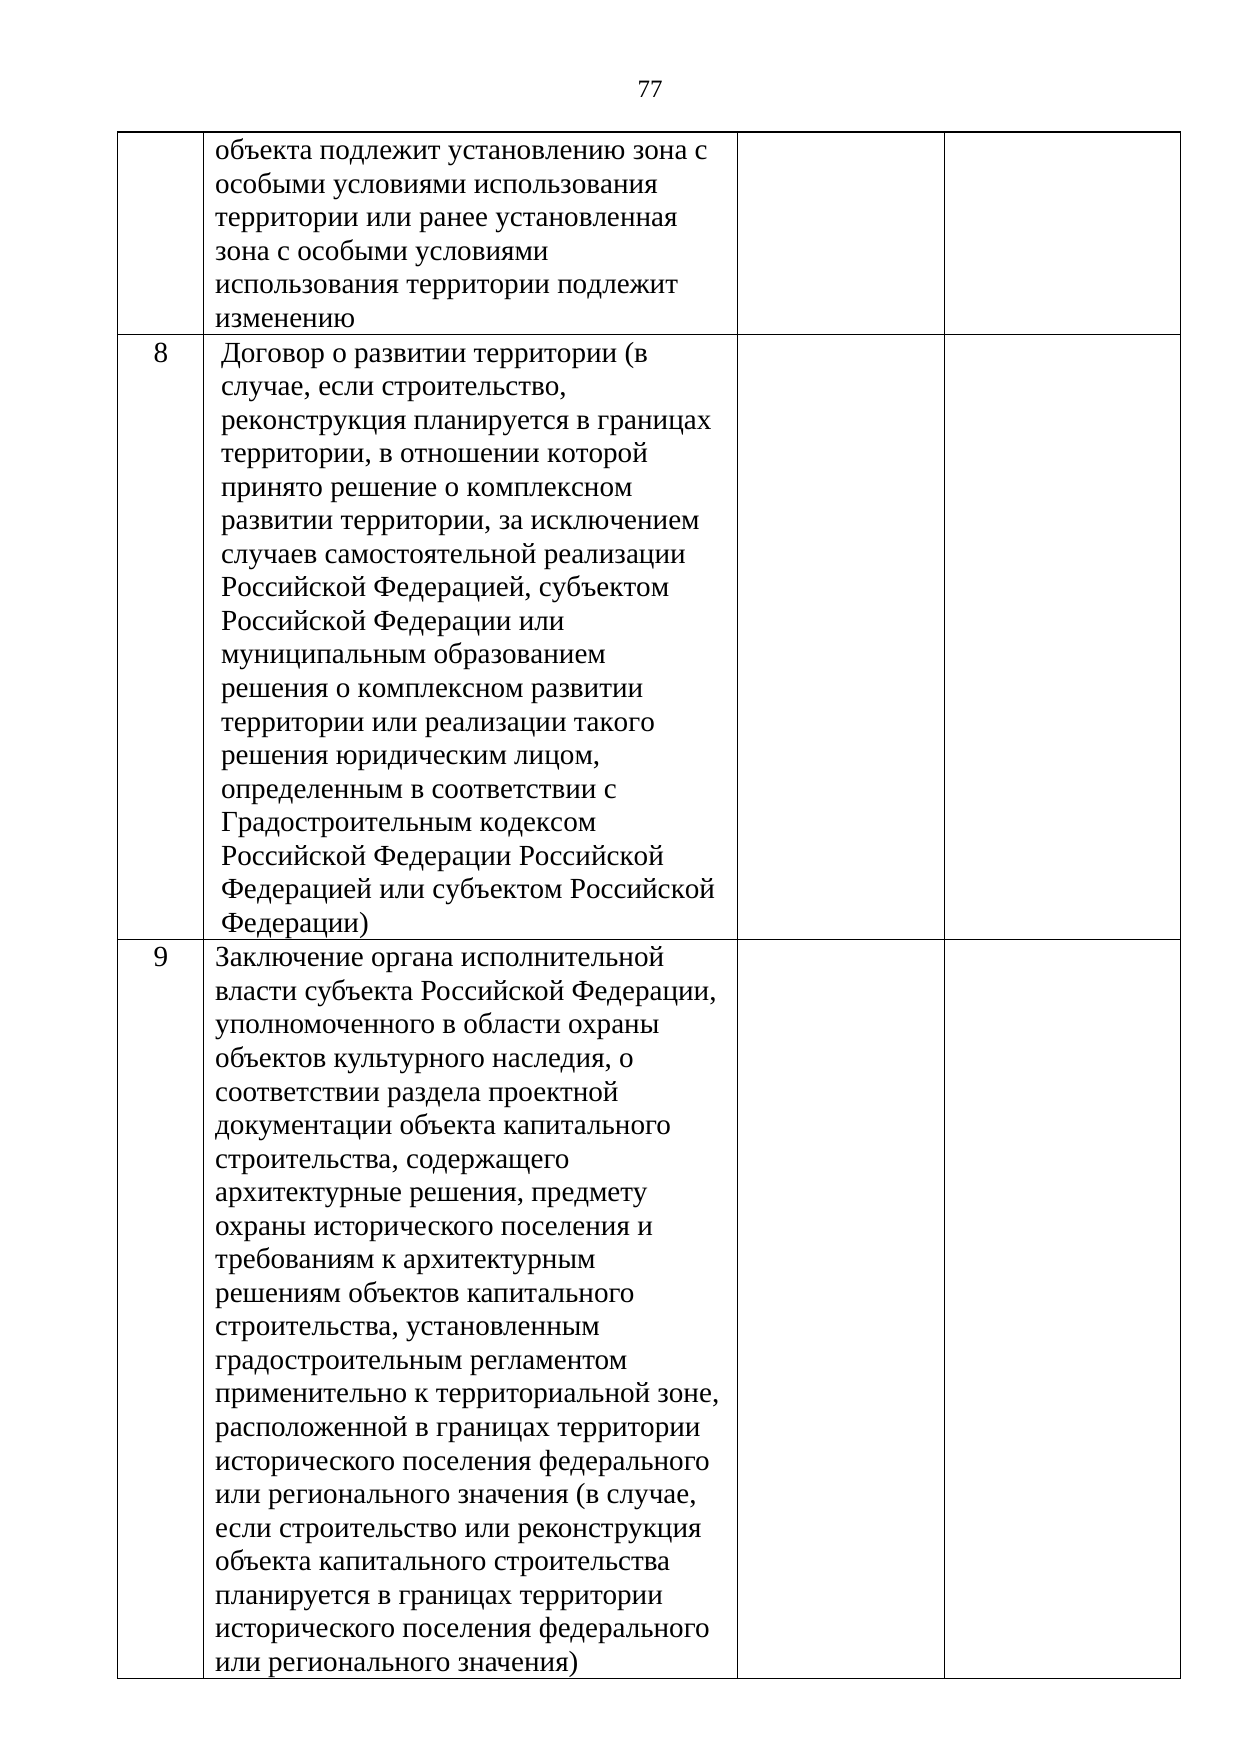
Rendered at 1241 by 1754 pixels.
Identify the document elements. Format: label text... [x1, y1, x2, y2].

table_cell Договор о развитии территории (в случае, если строительство, реконструкция планируется в границах территории, в отношении которой принято решение о комплексном развитии территории, за исключением случаев самостоятельной реализации Российской Федерацией, субъектом Российской Федерации или муниципальным образованием решения о комплексном развитии территории или реализации такого решения юридическим лицом, определенным в соответствии с Градостроительным кодексом Российской Федерации Российской Федерацией или субъектом Российской Федерации) [204, 335, 737, 938]
table_cell [945, 940, 1180, 1677]
table_cell Заключение органа исполнительной власти субъекта Российской Федерации, уполномоченного в области охраны объектов культурного наследия, о соответствии раздела проектной документации объекта капитального строительства, содержащего архитектурные решения, предмету охраны исторического поселения и требованиям к архитектурным решениям объектов капитального строительства, установленным градостроительным регламентом применительно к территориальной зоне, расположенной в границах территории исторического поселения федерального или регионального значения (в случае, если строительство или реконструкция объекта капитального строительства планируется в границах территории исторического поселения федерального или регионального значения) [204, 940, 737, 1677]
table_cell [118, 133, 203, 334]
table_cell 9 [118, 940, 203, 1677]
table_cell [738, 133, 944, 334]
table_cell [945, 335, 1180, 938]
table_cell 8 [118, 335, 203, 938]
table_cell [738, 335, 944, 938]
table_cell объекта подлежит установлению зона с особыми условиями использования территории или ранее установленная зона с особыми условиями использования территории подлежит изменению [204, 133, 737, 334]
table_cell [738, 940, 944, 1677]
table_cell [945, 133, 1180, 334]
